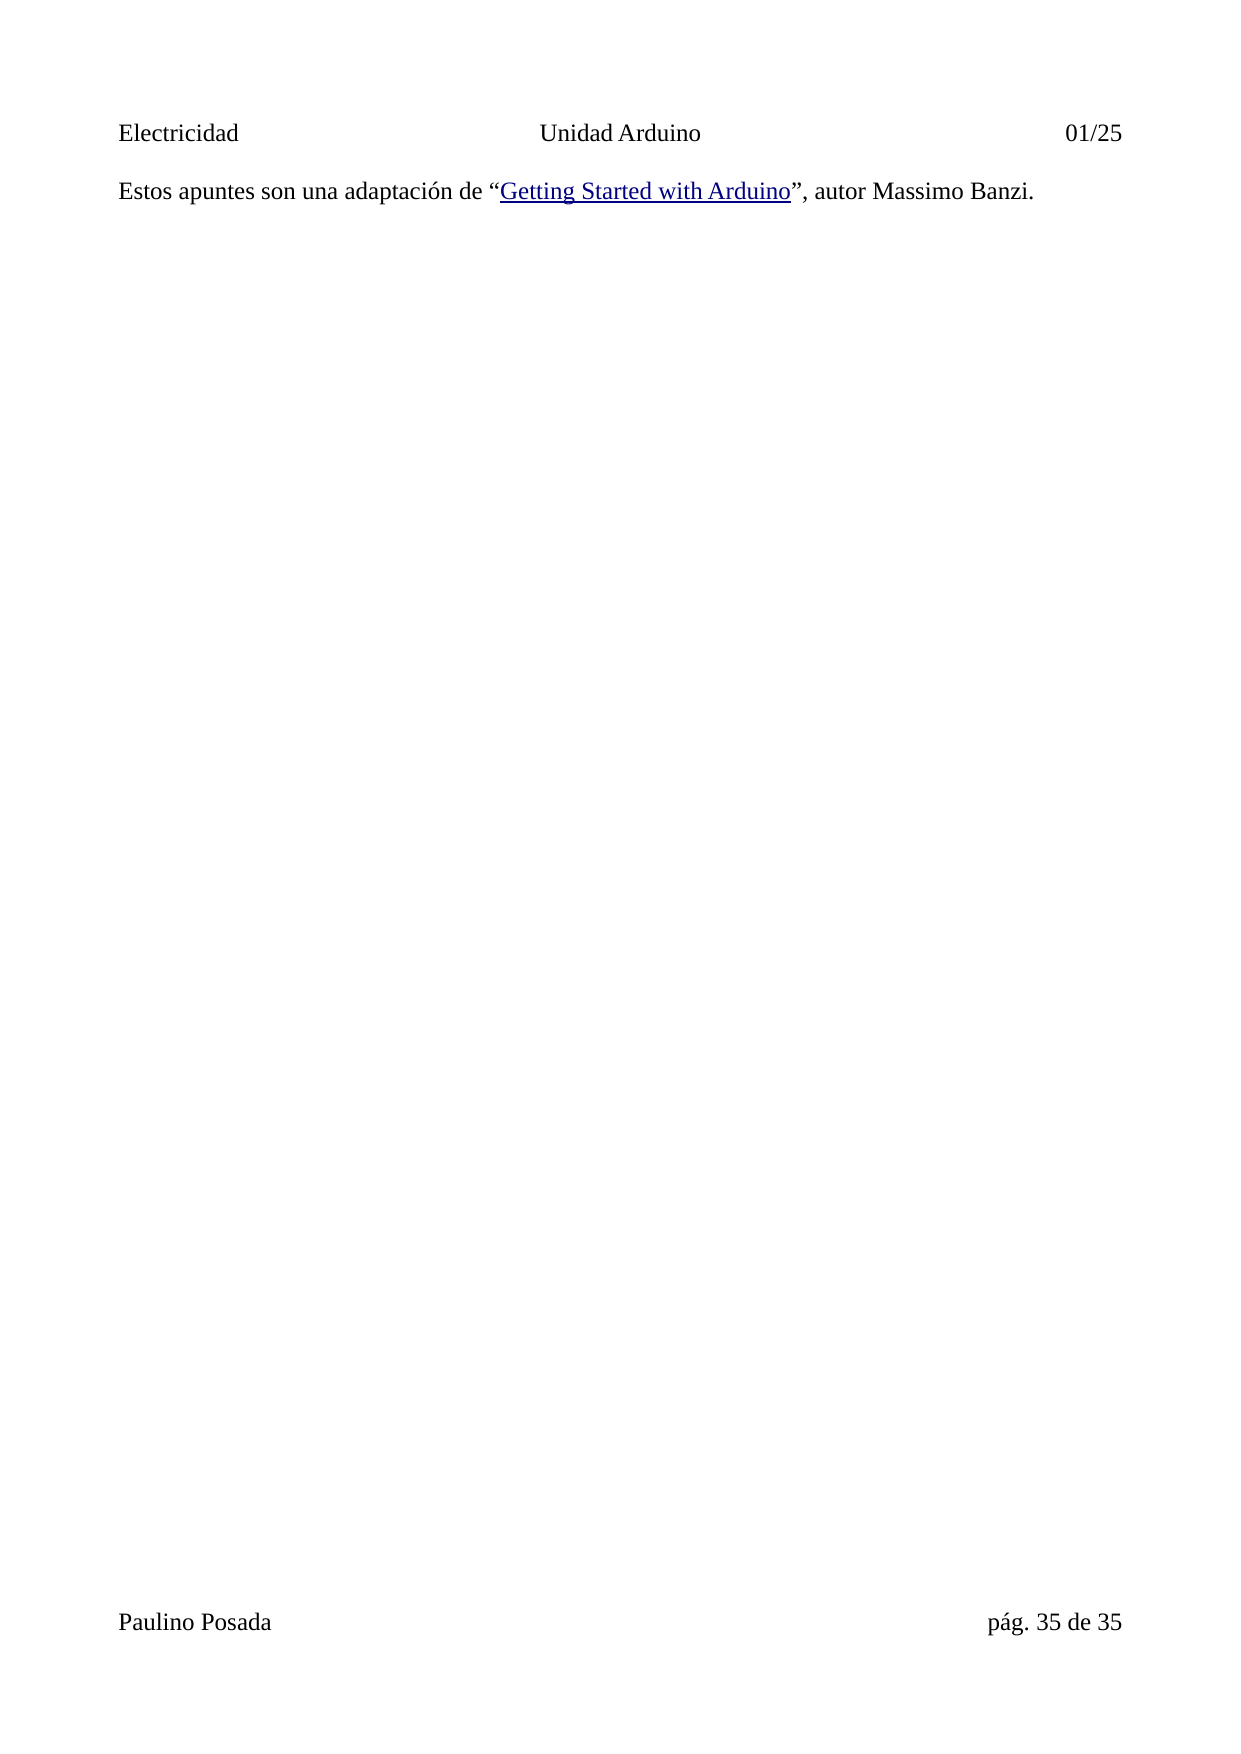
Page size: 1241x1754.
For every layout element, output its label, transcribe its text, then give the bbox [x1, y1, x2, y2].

text Estos apuntes son una adaptación de “Getting Started with Arduino”, autor Massimo Banzi. [118, 176, 1122, 205]
